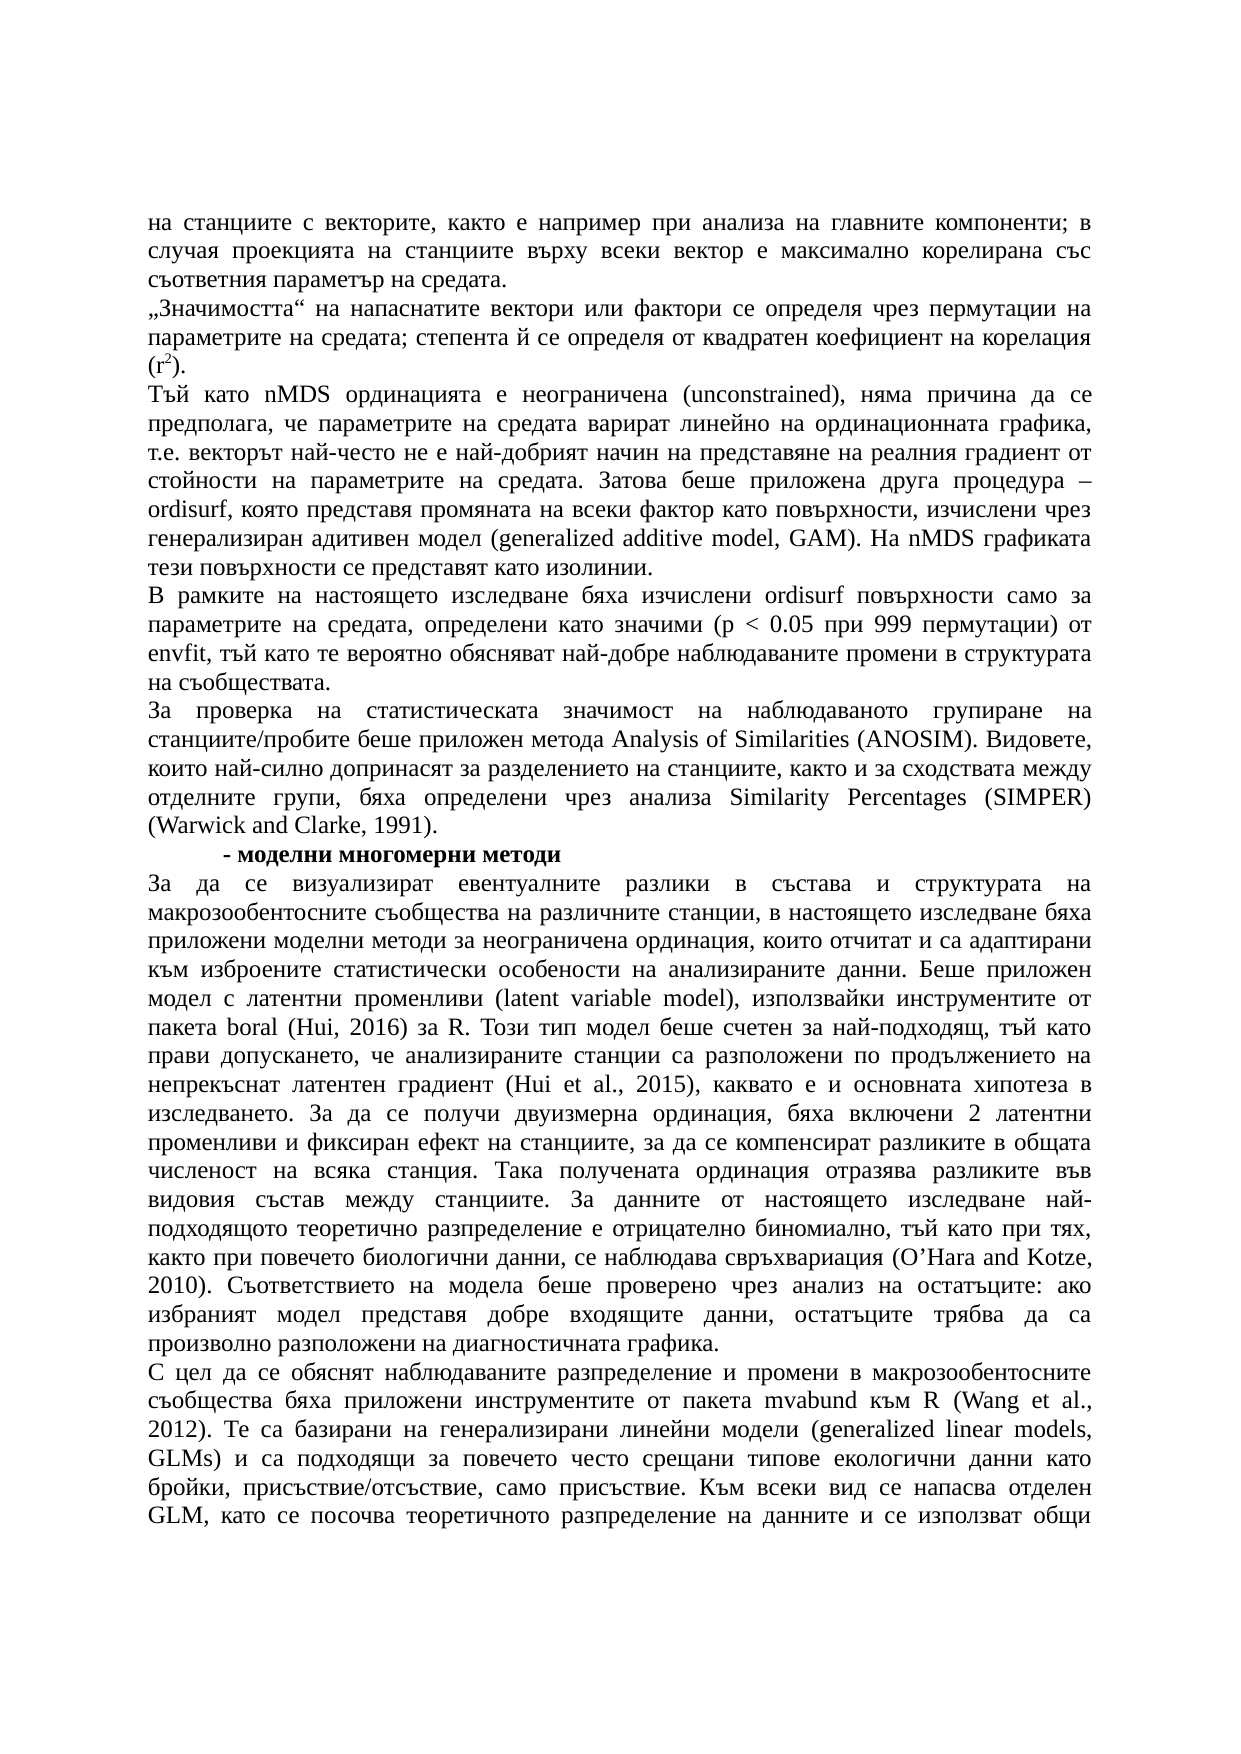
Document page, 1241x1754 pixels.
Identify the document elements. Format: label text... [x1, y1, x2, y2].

text За проверка на статистическата значимост на наблюдаваното групиране на станциите/пробите беше приложен метода Analysis of Similarities (ANOSIM). Видовете, които най-силно допринасят за разделението на станциите, както и за сходствата между отделните групи, бяха определени чрез анализа Similarity Percentages (SIMPER) (Warwick and Clarke, 1991). [148, 695, 1093, 839]
text За да се визуализират евентуалните разлики в състава и структурата на макрозообентосните съобщества на различните станции, в настоящето изследване бяха приложени моделни методи за неограничена ординация, които отчитат и са адаптирани към изброените статистически особености на анализираните данни. Беше приложен модел с латентни променливи (latent variable model), използвайки инструментите от пакета boral (Hui, 2016) за R. Този тип модел беше счетен за най-подходящ, тъй като прави допускането, че анализираните станции са разположени по продължението на непрекъснат латентен градиент (Hui et al., 2015), каквато е и основната хипотеза в изследването. За да се получи двуизмерна ординация, бяха включени 2 латентни променливи и фиксиран ефект на станциите, за да се компенсират разликите в общата численост на всяка станция. Така получената ординация отразява разликите във видовия състав между станциите. За данните от настоящето изследване най-подходящото теоретично разпределение е отрицателно биномиално, тъй като при тях, както при повечето биологични данни, се наблюдава свръхвариация (O’Hara and Kotze, 2010). Съответствието на модела беше проверено чрез анализ на остатъците: ако избраният модел представя добре входящите данни, остатъците трябва да са произволно разположени на диагностичната графика. [148, 868, 1093, 1357]
text - моделни многомерни методи [148, 839, 1093, 868]
text С цел да се обяснят наблюдаваните разпределение и промени в макрозообентосните съобщества бяха приложени инструментите от пакета mvabund към R (Wang et al., 2012). Те са базирани на генерализирани линейни модели (generalized linear models, GLMs) и са подходящи за повечето често срещани типове екологични данни като бройки, присъствие/отсъствие, само присъствие. Към всеки вид се напасва отделен GLM, като се посочва теоретичното разпределение на данните и се използват общи [148, 1357, 1093, 1529]
text на станциите с векторите, както е например при анализа на главните компоненти; в случая проекцията на станциите върху всеки вектор е максимално корелирана със съответния параметър на средата. [148, 207, 1093, 293]
text В рамките на настоящето изследване бяха изчислени ordisurf повърхности само за параметрите на средата, определени като значими (p < 0.05 при 999 пермутации) от envfit, тъй като те вероятно обясняват най-добре наблюдаваните промени в структурата на съобществата. [148, 580, 1093, 695]
text Тъй като nMDS ординацията е неограничена (unconstrained), няма причина да се предполага, че параметрите на средата варират линейно на ординационната графика, т.е. векторът най-често не е най-добрият начин на представяне на реалния градиент от стойности на параметрите на средата. Затова беше приложена друга процедура – ordisurf, която представя промяната на всеки фактор като повърхности, изчислени чрез генерализиран адитивен модел (generalized additive model, GAM). На nMDS графиката тези повърхности се представят като изолинии. [148, 379, 1093, 580]
text „Значимостта“ на напаснатите вектори или фактори се определя чрез пермутации на параметрите на средата; степента й се определя от квадратен коефициент на корелация (r2). [148, 293, 1093, 379]
